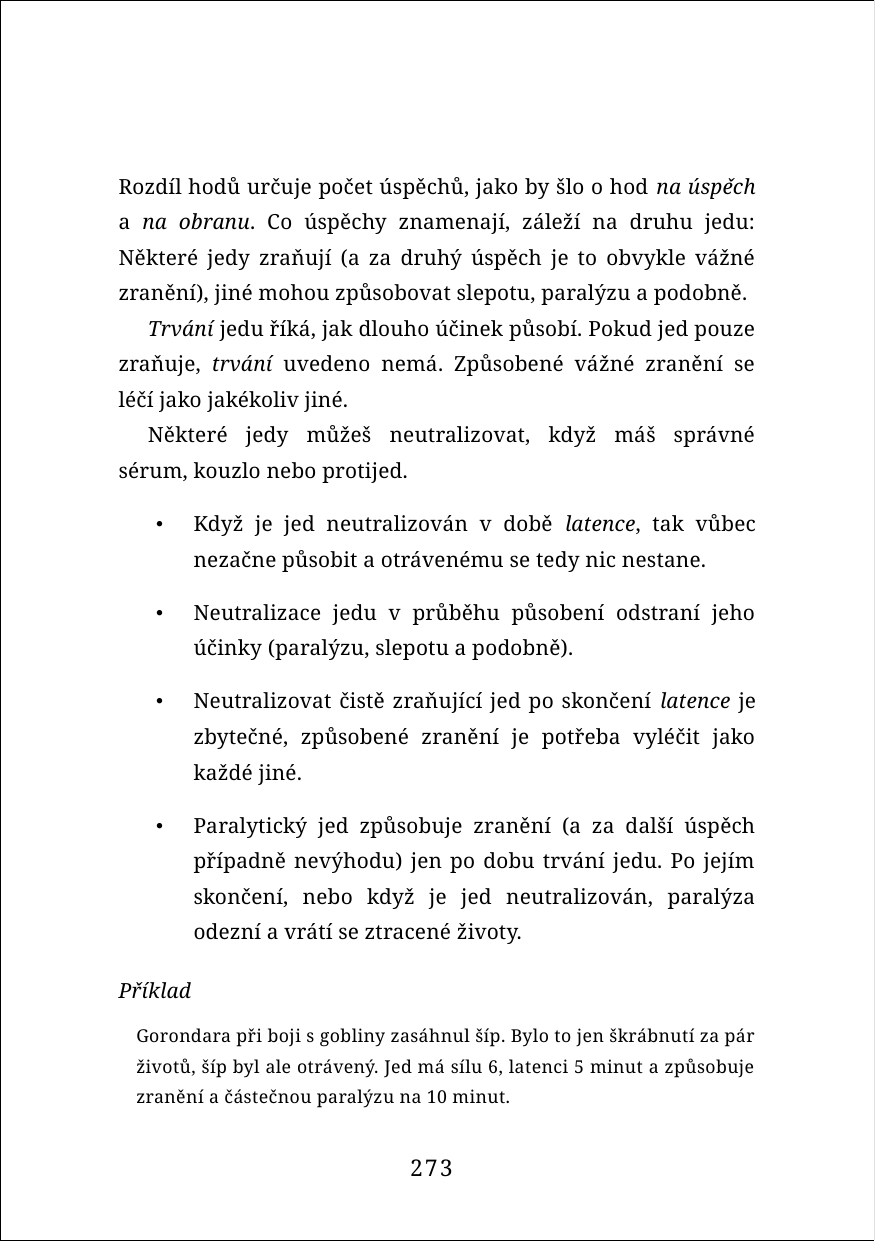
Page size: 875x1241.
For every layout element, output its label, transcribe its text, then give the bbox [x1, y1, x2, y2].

list Když je jed neutralizován v době latence, tak vůbec nezačne působit a otrávenému se tedy nic nestane. [156, 509, 756, 573]
list Neutralizovat čistě zraňující jed po skončení latence je zbytečné, způsobené zranění je potřeba vyléčit jako každé jiné. [156, 687, 756, 786]
text Příklad [118, 977, 756, 1005]
list Neutralizace jedu v průběhu působení odstraní jeho účinky (paralýzu, slepotu a podobně). [156, 598, 756, 662]
list Paralytický jed způsobuje zranění (a za další úspěch případně nevýhodu) jen po dobu trvání jedu. Po jejím skončení, nebo když je jed neutralizován, paralýza odezní a vrátí se ztracené životy. [156, 811, 756, 946]
text Rozdíl hodů určuje počet úspěchů, jako by šlo o hod na úspěch a na obranu. Co úspěchy znamenají, záleží na druhu jedu: Některé jedy zraňují (a za druhý úspěch je to obvykle vážné zranění), jiné mohou způsobovat slepotu, paralýzu a podobně. Trvání jedu říká, jak dlouho účinek působí. Pokud jed pouze zraňuje, trvání uvedeno nemá. Způsobené vážné zranění se léčí jako jakékoliv jiné. Některé jedy můžeš neutralizovat, když máš správné sérum, kouzlo nebo protijed. [118, 172, 756, 484]
text Gorondara při boji s gobliny zasáhnul šíp. Bylo to jen škrábnutí za pár životů, šíp byl ale otrávený. Jed má sílu 6, latenci 5 minut a způsobuje zranění a částečnou paralýzu na 10 minut. [136, 1024, 756, 1108]
